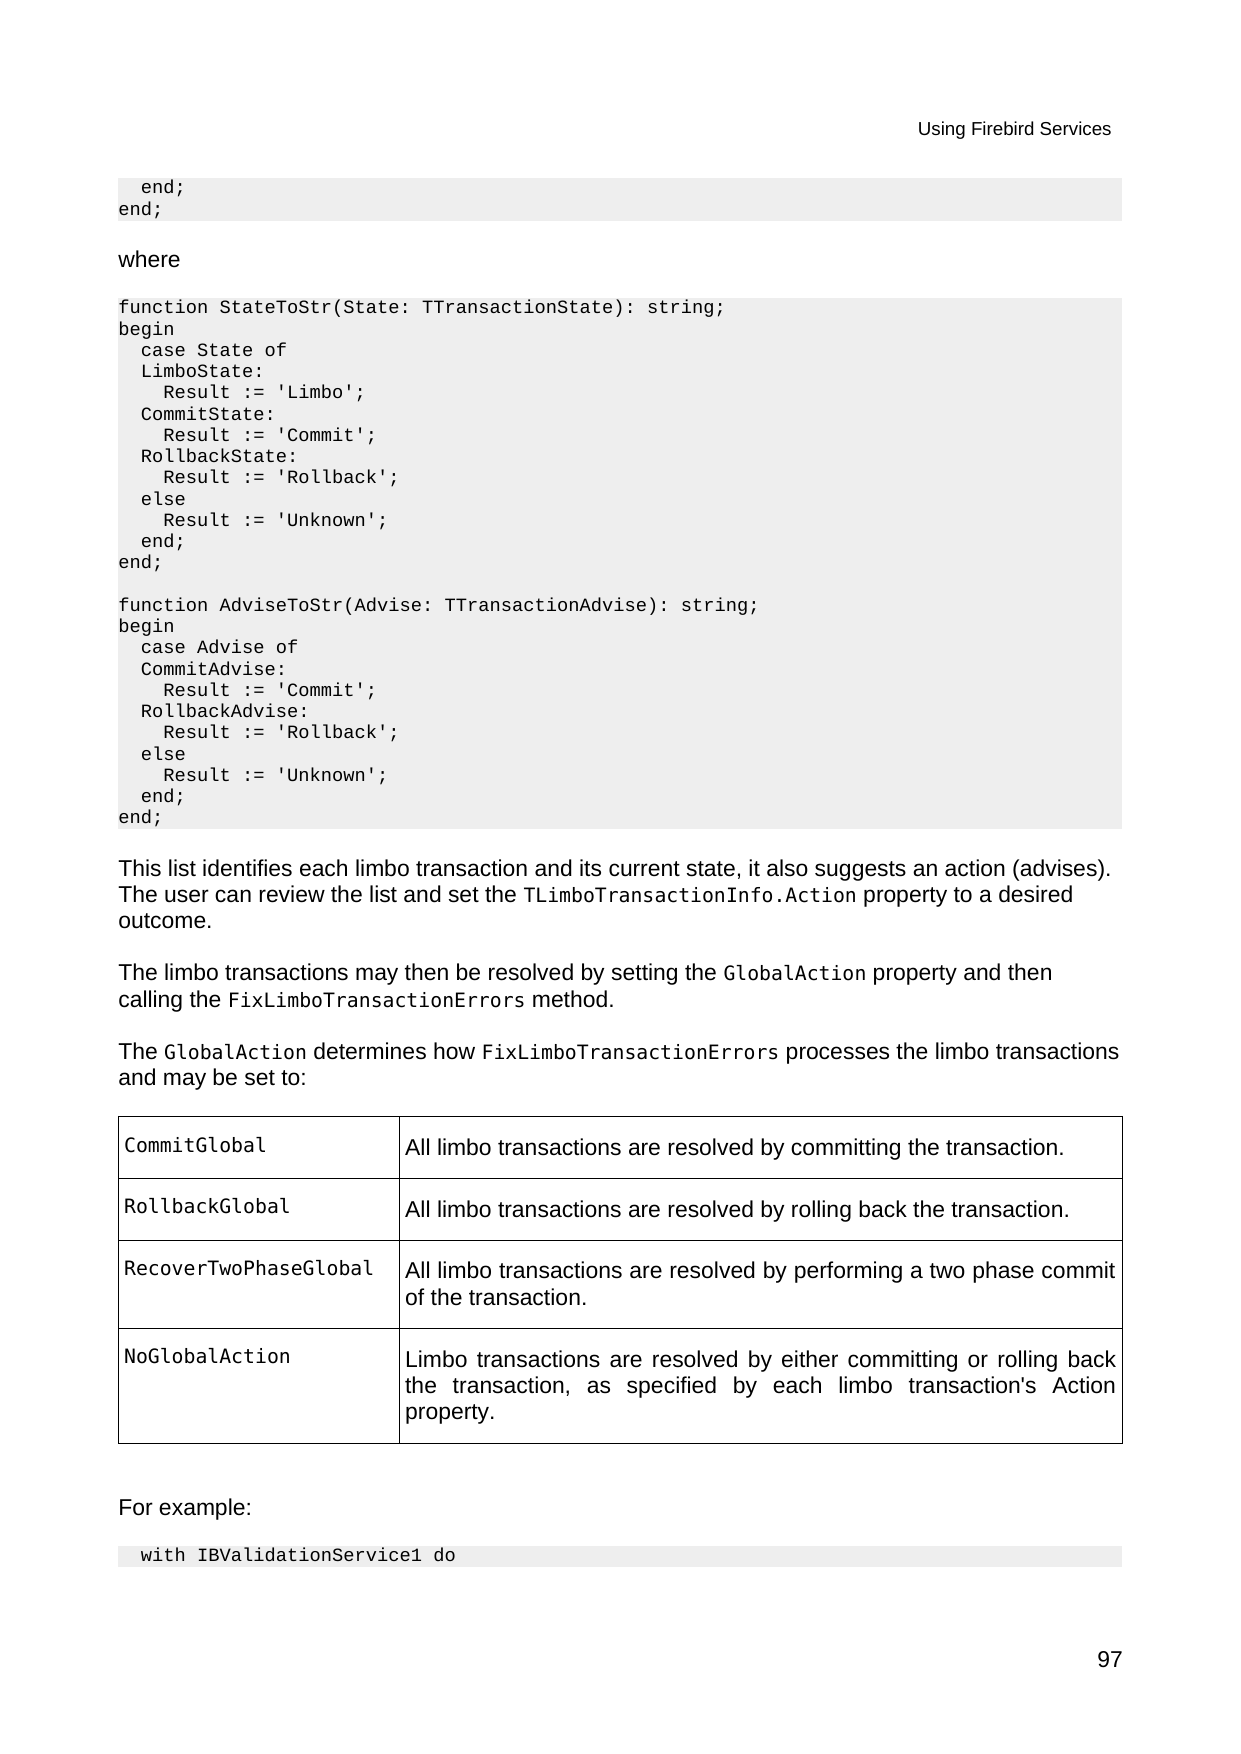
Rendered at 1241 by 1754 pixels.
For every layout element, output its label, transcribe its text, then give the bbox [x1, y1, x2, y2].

table_header CommitGlobal [119, 1117, 399, 1178]
text begin [118, 617, 1122, 638]
text Result := 'Limbo'; [118, 383, 1122, 404]
table_cell Limbo transactions are resolved by either committing or rolling back the transaction, as specified by each limbo transaction's Action property. [400, 1329, 1122, 1442]
text end; [118, 808, 1122, 829]
table_cell RecoverTwoPhaseGlobal [119, 1241, 399, 1328]
text LimboState: [118, 362, 1122, 383]
text RollbackAdvise: [118, 702, 1122, 723]
text This list identifies each limbo transaction and its current state, it also suggests an action (advises). The user can review the list and set the TLimboTransactionInfo.Action property to a desired outcome. [118, 855, 1122, 934]
text end; [118, 553, 1122, 574]
table_cell All limbo transactions are resolved by performing a two phase commit of the transaction. [400, 1241, 1122, 1328]
text end; [118, 199, 1122, 221]
text case State of [118, 341, 1122, 362]
text else [118, 744, 1122, 766]
table_cell NoGlobalAction [119, 1329, 399, 1442]
text end; [118, 532, 1122, 553]
text end; [118, 787, 1122, 808]
text The limbo transactions may then be resolved by setting the GlobalAction property and then calling the FixLimboTransactionErrors method. [118, 959, 1122, 1012]
text Result := 'Rollback'; [118, 468, 1122, 489]
text For example: [118, 1494, 1122, 1521]
text Result := 'Unknown'; [118, 766, 1122, 787]
text else [118, 489, 1122, 511]
text CommitAdvise: [118, 659, 1122, 681]
text case Advise of [118, 638, 1122, 659]
text Result := 'Rollback'; [118, 723, 1122, 744]
table_cell RollbackGlobal [119, 1179, 399, 1239]
text with IBValidationService1 do [118, 1546, 1122, 1567]
table_cell All limbo transactions are resolved by rolling back the transaction. [400, 1179, 1122, 1239]
text Result := 'Commit'; [118, 426, 1122, 447]
text function AdviseToStr(Advise: TTransactionAdvise): string; [118, 596, 1122, 617]
table_header All limbo transactions are resolved by committing the transaction. [400, 1117, 1122, 1178]
text where [118, 246, 1122, 272]
text begin [118, 319, 1122, 341]
text end; [118, 178, 1122, 199]
text Result := 'Commit'; [118, 681, 1122, 702]
text RollbackState: [118, 447, 1122, 468]
text The GlobalAction determines how FixLimboTransactionErrors processes the limbo transactions and may be set to: [118, 1038, 1122, 1090]
text CommitState: [118, 404, 1122, 426]
text function StateToStr(State: TTransactionState): string; [118, 298, 1122, 319]
text Result := 'Unknown'; [118, 511, 1122, 532]
